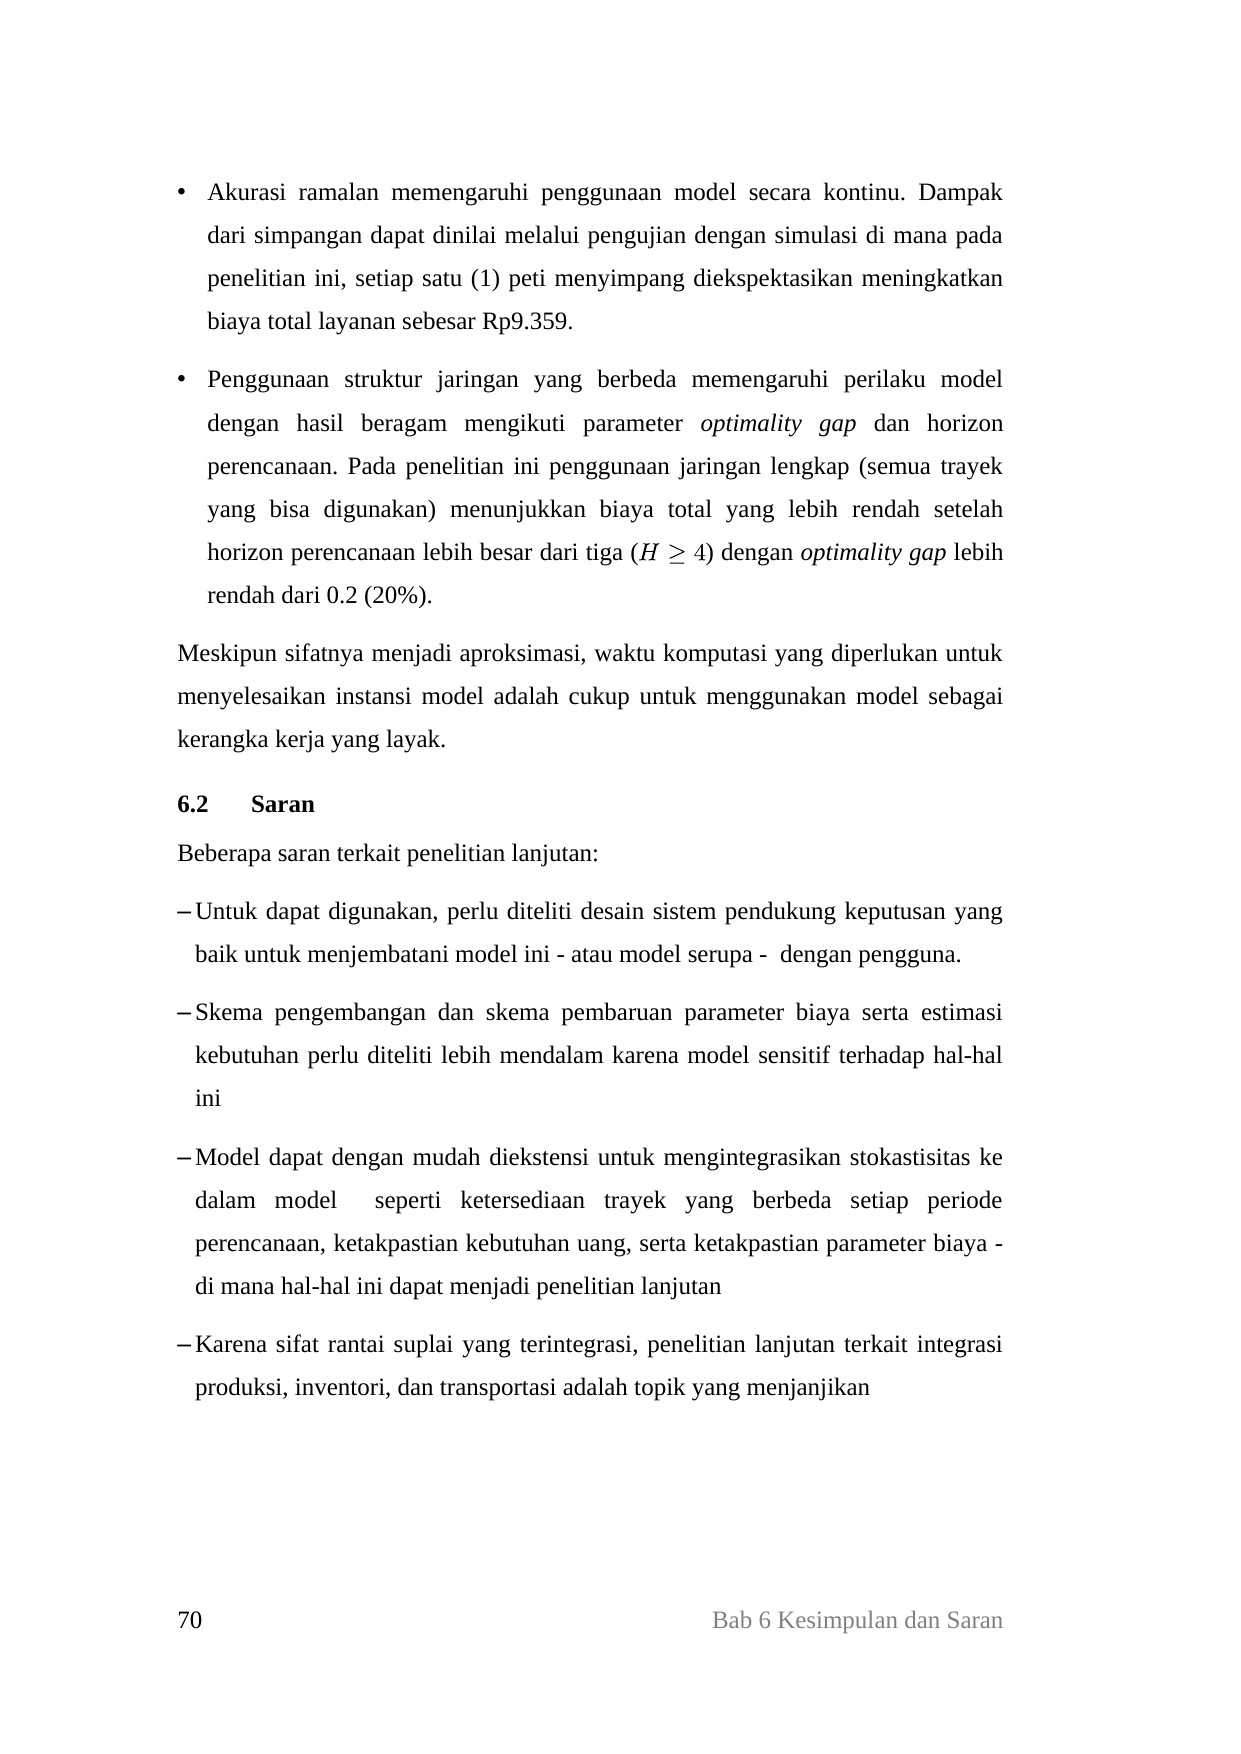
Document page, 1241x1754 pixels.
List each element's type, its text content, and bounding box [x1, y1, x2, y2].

list Model dapat dengan mudah diekstensi untuk mengintegrasikan stokastisitas ke dalam model seperti ketersediaan trayek yang berbeda setiap periode perencanaan, ketakpastian kebutuhan uang, serta ketakpastian parameter biaya - di mana hal-hal ini dapat menjadi penelitian lanjutan [177, 1142, 1003, 1300]
text Beberapa saran terkait penelitian lanjutan: [177, 838, 1003, 867]
list Skema pengembangan dan skema pembaruan parameter biaya serta estimasi kebutuhan perlu diteliti lebih mendalam karena model sensitif terhadap hal-hal ini [177, 997, 1003, 1112]
list Penggunaan struktur jaringan yang berbeda memengaruhi perilaku model dengan hasil beragam mengikuti parameter optimality gap dan horizon perencanaan. Pada penelitian ini penggunaan jaringan lengkap (semua trayek yang bisa digunakan) menunjukkan biaya total yang lebih rendah setelah horizon perencanaan lebih besar dari tiga () dengan optimality gap lebih rendah dari 0.2 (20%). [177, 364, 1003, 609]
list Karena sifat rantai suplai yang terintegrasi, penelitian lanjutan terkait integrasi produksi, inventori, dan transportasi adalah topik yang menjanjikan [177, 1329, 1003, 1401]
subtitle Saran [177, 789, 1003, 817]
list Akurasi ramalan memengaruhi penggunaan model secara kontinu. Dampak dari simpangan dapat dinilai melalui pengujian dengan simulasi di mana pada penelitian ini, setiap satu (1) peti menyimpang diekspektasikan meningkatkan biaya total layanan sebesar Rp9.359. [177, 177, 1003, 335]
list Untuk dapat digunakan, perlu diteliti desain sistem pendukung keputusan yang baik untuk menjembatani model ini - atau model serupa - dengan pengguna. [177, 896, 1003, 968]
text Meskipun sifatnya menjadi aproksimasi, waktu komputasi yang diperlukan untuk menyelesaikan instansi model adalah cukup untuk menggunakan model sebagai kerangka kerja yang layak. [177, 638, 1003, 753]
